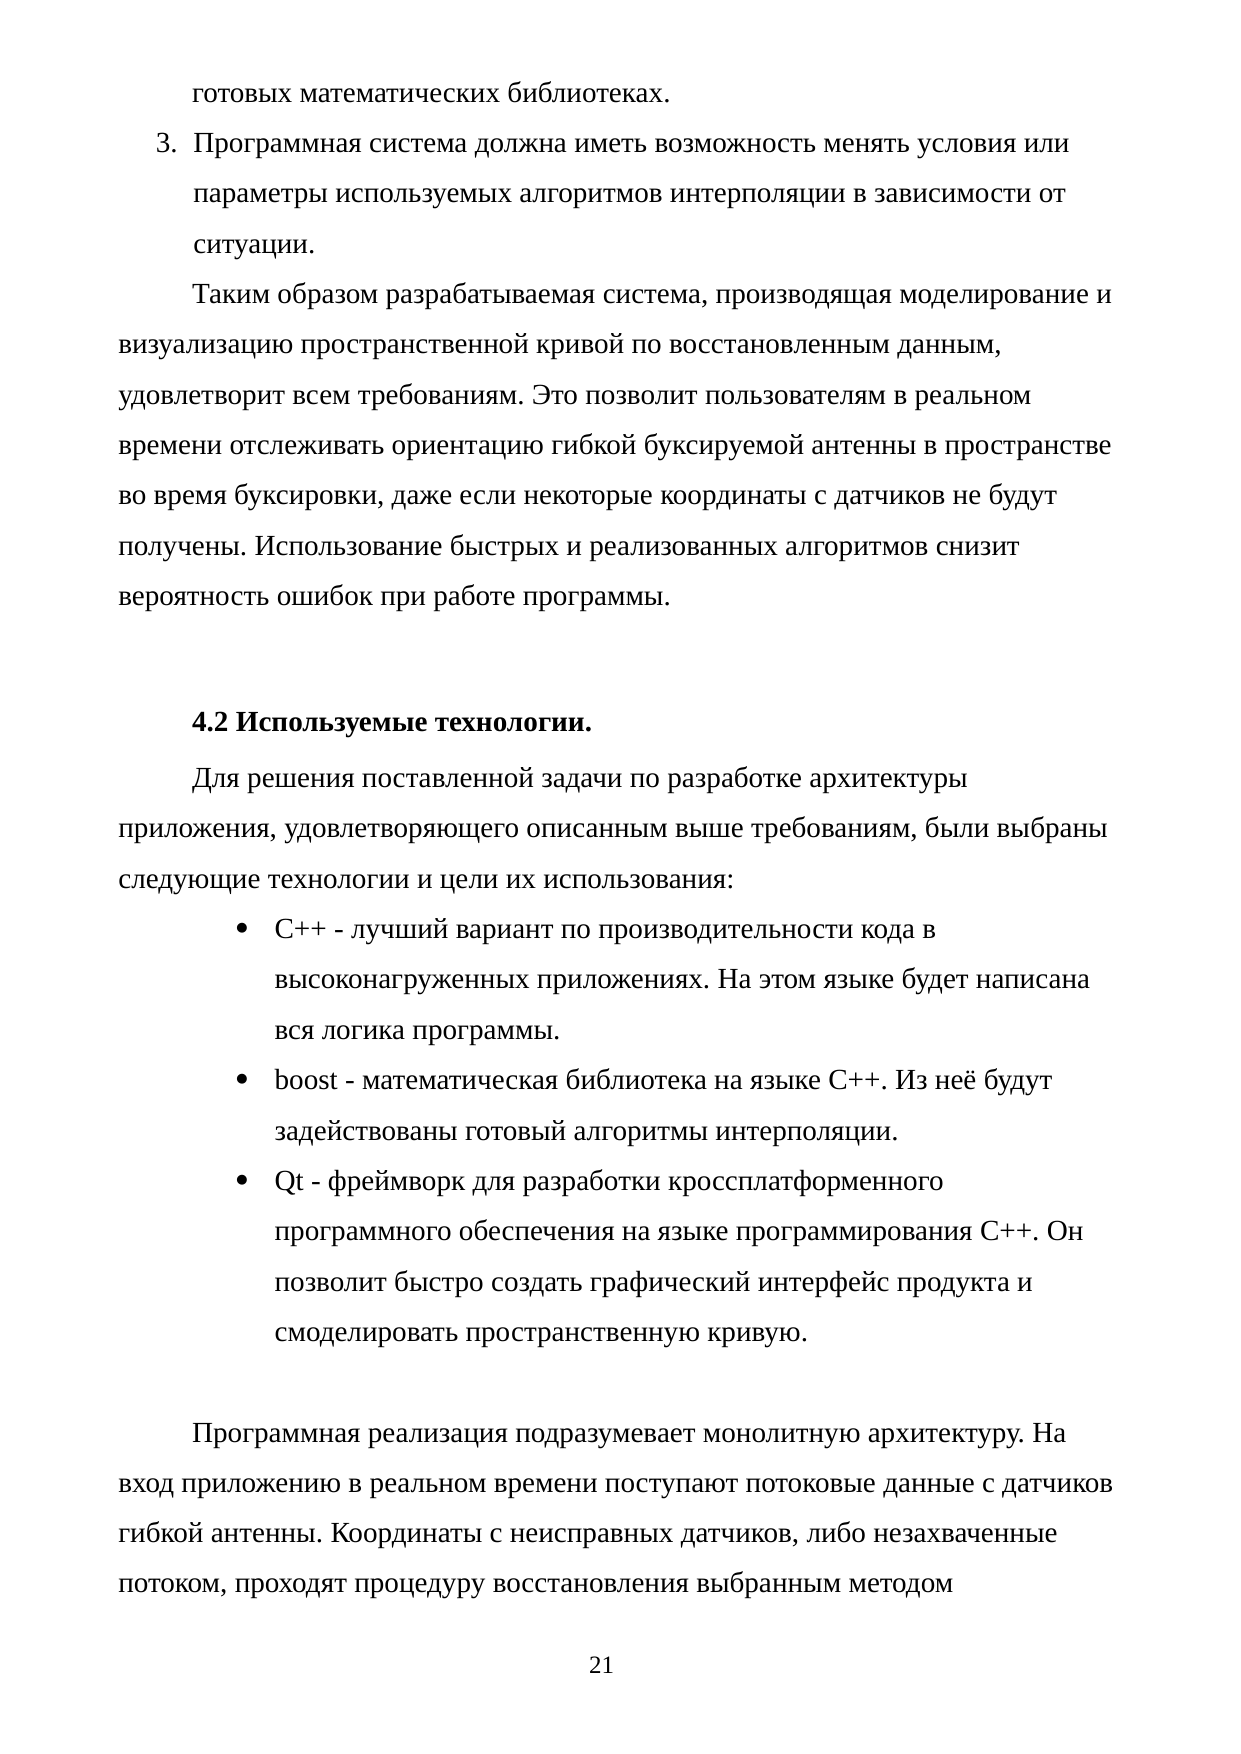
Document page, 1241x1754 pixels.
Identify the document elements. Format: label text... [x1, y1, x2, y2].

list boost - математическая библиотека на языке C++. Из неё будут задействованы готовый алгоритмы интерполяции. [237, 1062, 1122, 1146]
text Программная реализация подразумевает монолитную архитектуру. На вход приложению в реальном времени поступают потоковые данные с датчиков гибкой антенны. Координаты с неисправных датчиков, либо незахваченные потоком, проходят процедуру восстановления выбранным методом [118, 1415, 1122, 1599]
list С++ - лучший вариант по производительности кода в высоконагруженных приложениях. На этом языке будет написана вся логика программы. [237, 911, 1122, 1046]
list Qt - фреймворк для разработки кроссплатформенного программного обеспечения на языке программирования C++. Он позволит быстро создать графический интерфейс продукта и смоделировать пространственную кривую. [237, 1163, 1122, 1348]
text Таким образом разрабатываемая система, производящая моделирование и визуализацию пространственной кривой по восстановленным данным, удовлетворит всем требованиям. Это позволит пользователям в реальном времени отслеживать ориентацию гибкой буксируемой антенны в пространстве во время буксировки, даже если некоторые координаты с датчиков не будут получены. Использование быстрых и реализованных алгоритмов снизит вероятность ошибок при работе программы. [118, 276, 1122, 612]
list Программная система должна иметь возможность менять условия или параметры используемых алгоритмов интерполяции в зависимости от ситуации. [156, 125, 1122, 259]
subtitle 4.2 Используемые технологии. [118, 704, 1122, 737]
text готовых математических библиотеках. [118, 75, 1122, 108]
text Для решения поставленной задачи по разработке архитектуры приложения, удовлетворяющего описанным выше требованиям, были выбраны следующие технологии и цели их использования: [118, 760, 1122, 894]
